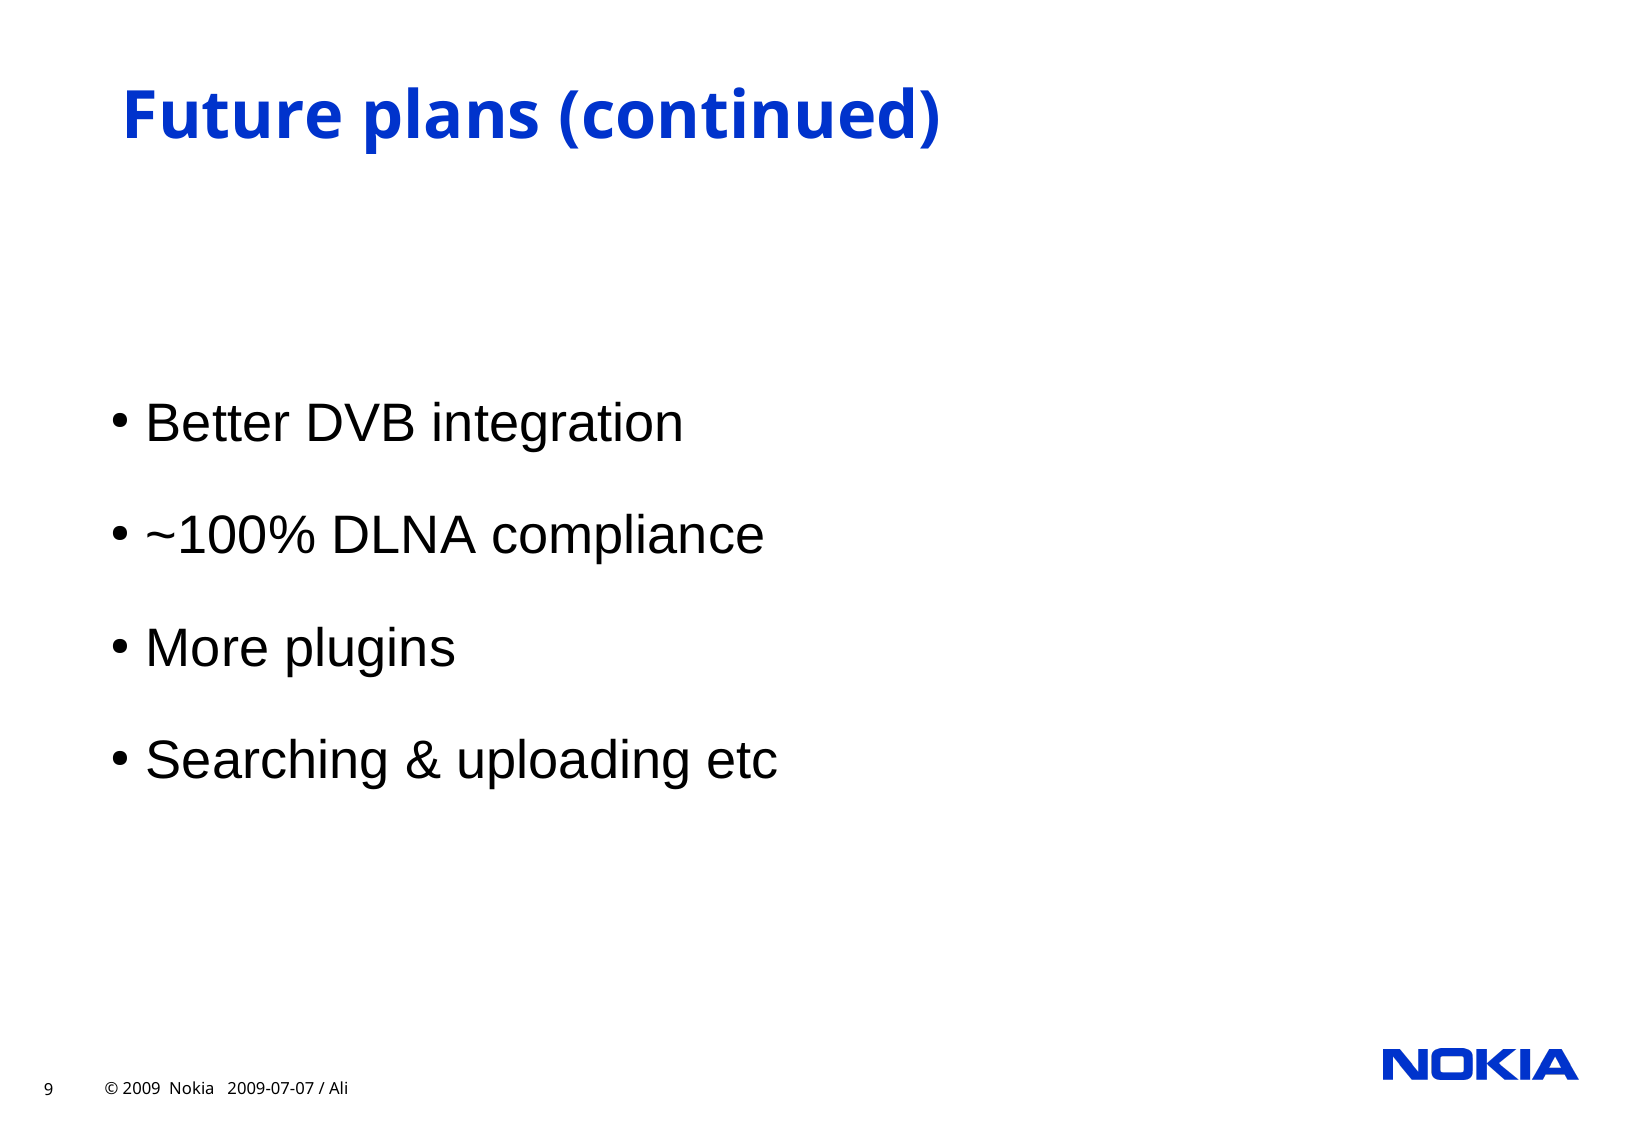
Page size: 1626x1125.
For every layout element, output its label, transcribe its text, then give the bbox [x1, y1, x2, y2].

title Future plans (continued) [121, 37, 1201, 188]
text_box Better DVB integration ~100% DLNA compliance More plugins Searching & uploading etc [75, 224, 1515, 928]
picture [1383, 1048, 1579, 1080]
